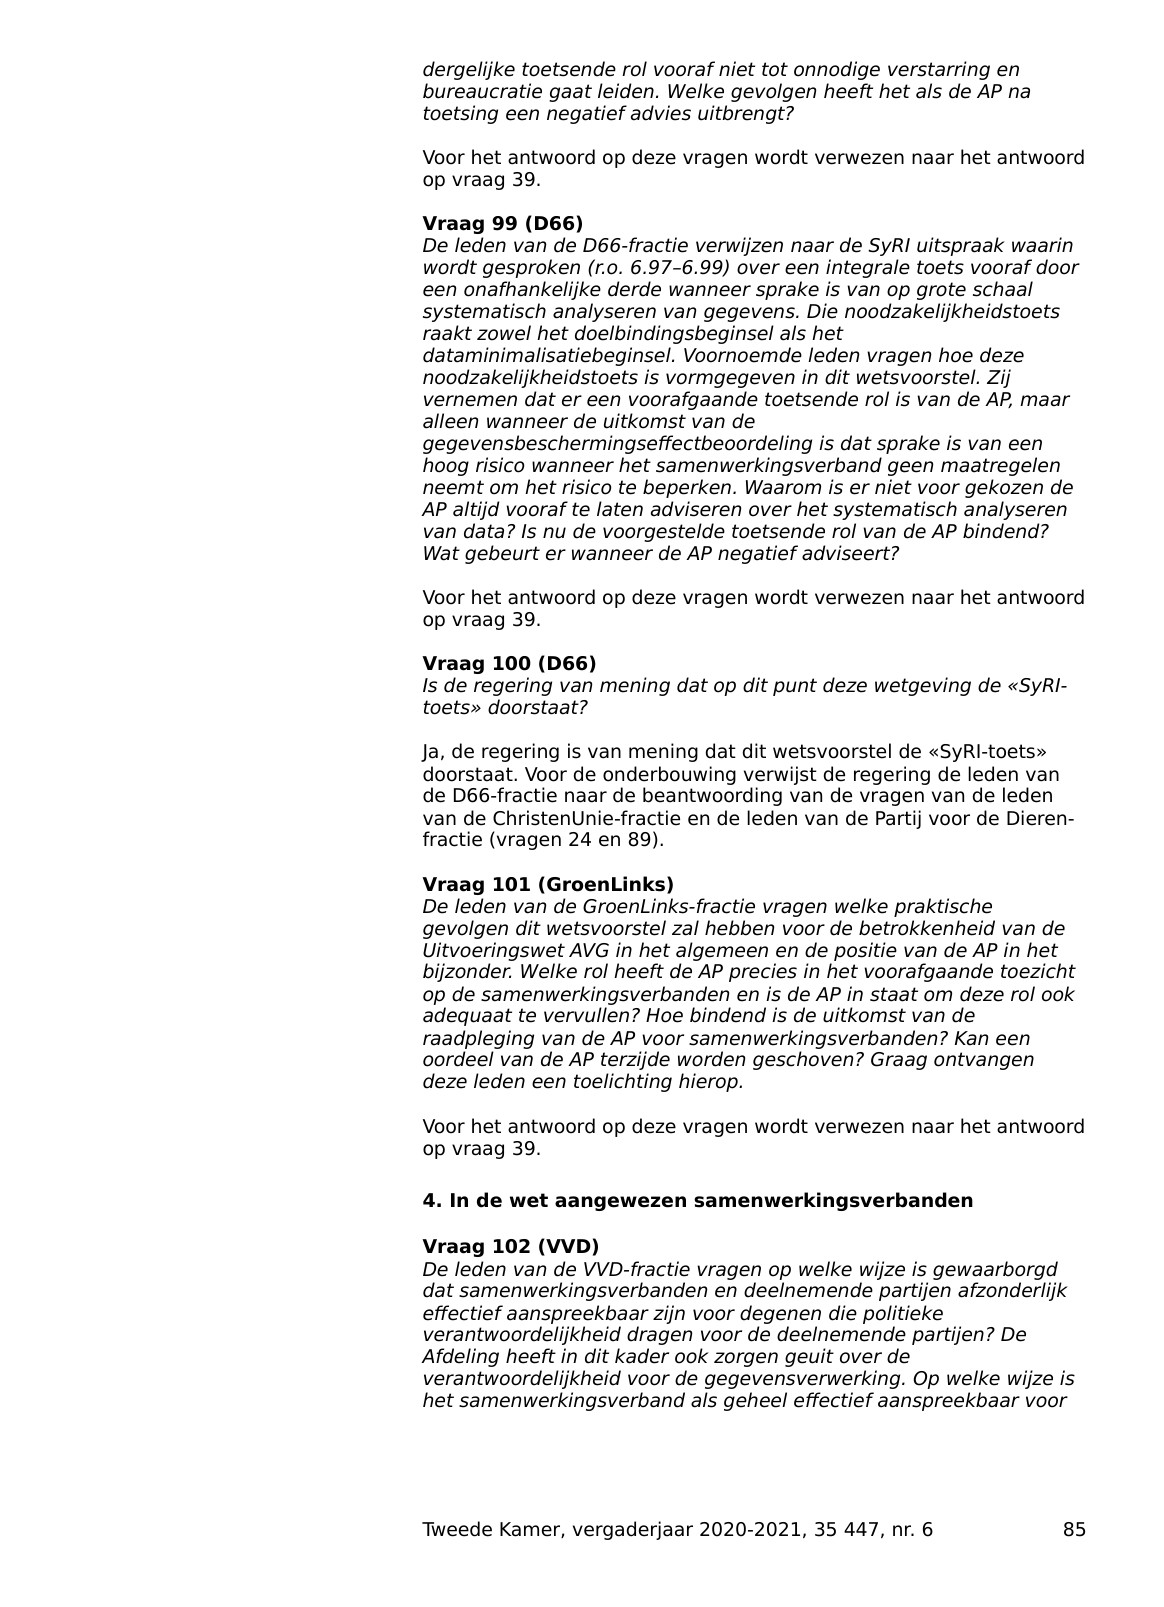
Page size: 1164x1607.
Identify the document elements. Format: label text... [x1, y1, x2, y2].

text Voor het antwoord op deze vragen wordt verwezen naar het antwoord op vraag 39. [422, 1116, 1087, 1159]
text Vraag 99 (D66) [422, 213, 1087, 235]
text Ja, de regering is van mening dat dit wetsvoorstel de «SyRI-toets» doorstaat. Voor de onderbouwing verwijst de regering de leden van de D66-fractie naar de beantwoording van de vragen van de leden van de ChristenUnie-fractie en de leden van de Partij voor de Dieren-fractie (vragen 24 en 89). [422, 741, 1087, 851]
text Voor het antwoord op deze vragen wordt verwezen naar het antwoord op vraag 39. [422, 147, 1087, 191]
text De leden van de GroenLinks-fractie vragen welke praktische gevolgen dit wetsvoorstel zal hebben voor de betrokkenheid van de Uitvoeringswet AVG in het algemeen en de positie van de AP in het bijzonder. Welke rol heeft de AP precies in het voorafgaande toezicht op de samenwerkingsverbanden en is de AP in staat om deze rol ook adequaat te vervullen? Hoe bindend is de uitkomst van de raadpleging van de AP voor samenwerkingsverbanden? Kan een oordeel van de AP terzijde worden geschoven? Graag ontvangen deze leden een toelichting hierop. [422, 896, 1087, 1093]
text De leden van de D66-fractie verwijzen naar de SyRI uitspraak waarin wordt gesproken (r.o. 6.97–6.99) over een integrale toets vooraf door een onafhankelijke derde wanneer sprake is van op grote schaal systematisch analyseren van gegevens. Die noodzakelijkheidstoets raakt zowel het doelbindingsbeginsel als het dataminimalisatiebeginsel. Voornoemde leden vragen hoe deze noodzakelijkheidstoets is vormgegeven in dit wetsvoorstel. Zij vernemen dat er een voorafgaande toetsende rol is van de AP, maar alleen wanneer de uitkomst van de gegevensbeschermingseffectbeoordeling is dat sprake is van een hoog risico wanneer het samenwerkingsverband geen maatregelen neemt om het risico te beperken. Waarom is er niet voor gekozen de AP altijd vooraf te laten adviseren over het systematisch analyseren van data? Is nu de voorgestelde toetsende rol van de AP bindend? Wat gebeurt er wanneer de AP negatief adviseert? [422, 235, 1087, 565]
text dergelijke toetsende rol vooraf niet tot onnodige verstarring en bureaucratie gaat leiden. Welke gevolgen heeft het als de AP na toetsing een negatief advies uitbrengt? [422, 59, 1087, 125]
text Vraag 100 (D66) [422, 653, 1087, 675]
text Vraag 102 (VVD) [422, 1236, 1087, 1258]
subtitle 4. In de wet aangewezen samenwerkingsverbanden [422, 1189, 1087, 1211]
text Vraag 101 (GroenLinks) [422, 873, 1087, 896]
text De leden van de VVD-fractie vragen op welke wijze is gewaarborgd dat samenwerkingsverbanden en deelnemende partijen afzonderlijk effectief aanspreekbaar zijn voor degenen die politieke verantwoordelijkheid dragen voor de deelnemende partijen? De Afdeling heeft in dit kader ook zorgen geuit over de verantwoordelijkheid voor de gegevensverwerking. Op welke wijze is het samenwerkingsverband als geheel effectief aanspreekbaar voor [422, 1258, 1087, 1412]
text Is de regering van mening dat op dit punt deze wetgeving de «SyRI-toets» doorstaat? [422, 675, 1087, 719]
text Voor het antwoord op deze vragen wordt verwezen naar het antwoord op vraag 39. [422, 587, 1087, 631]
